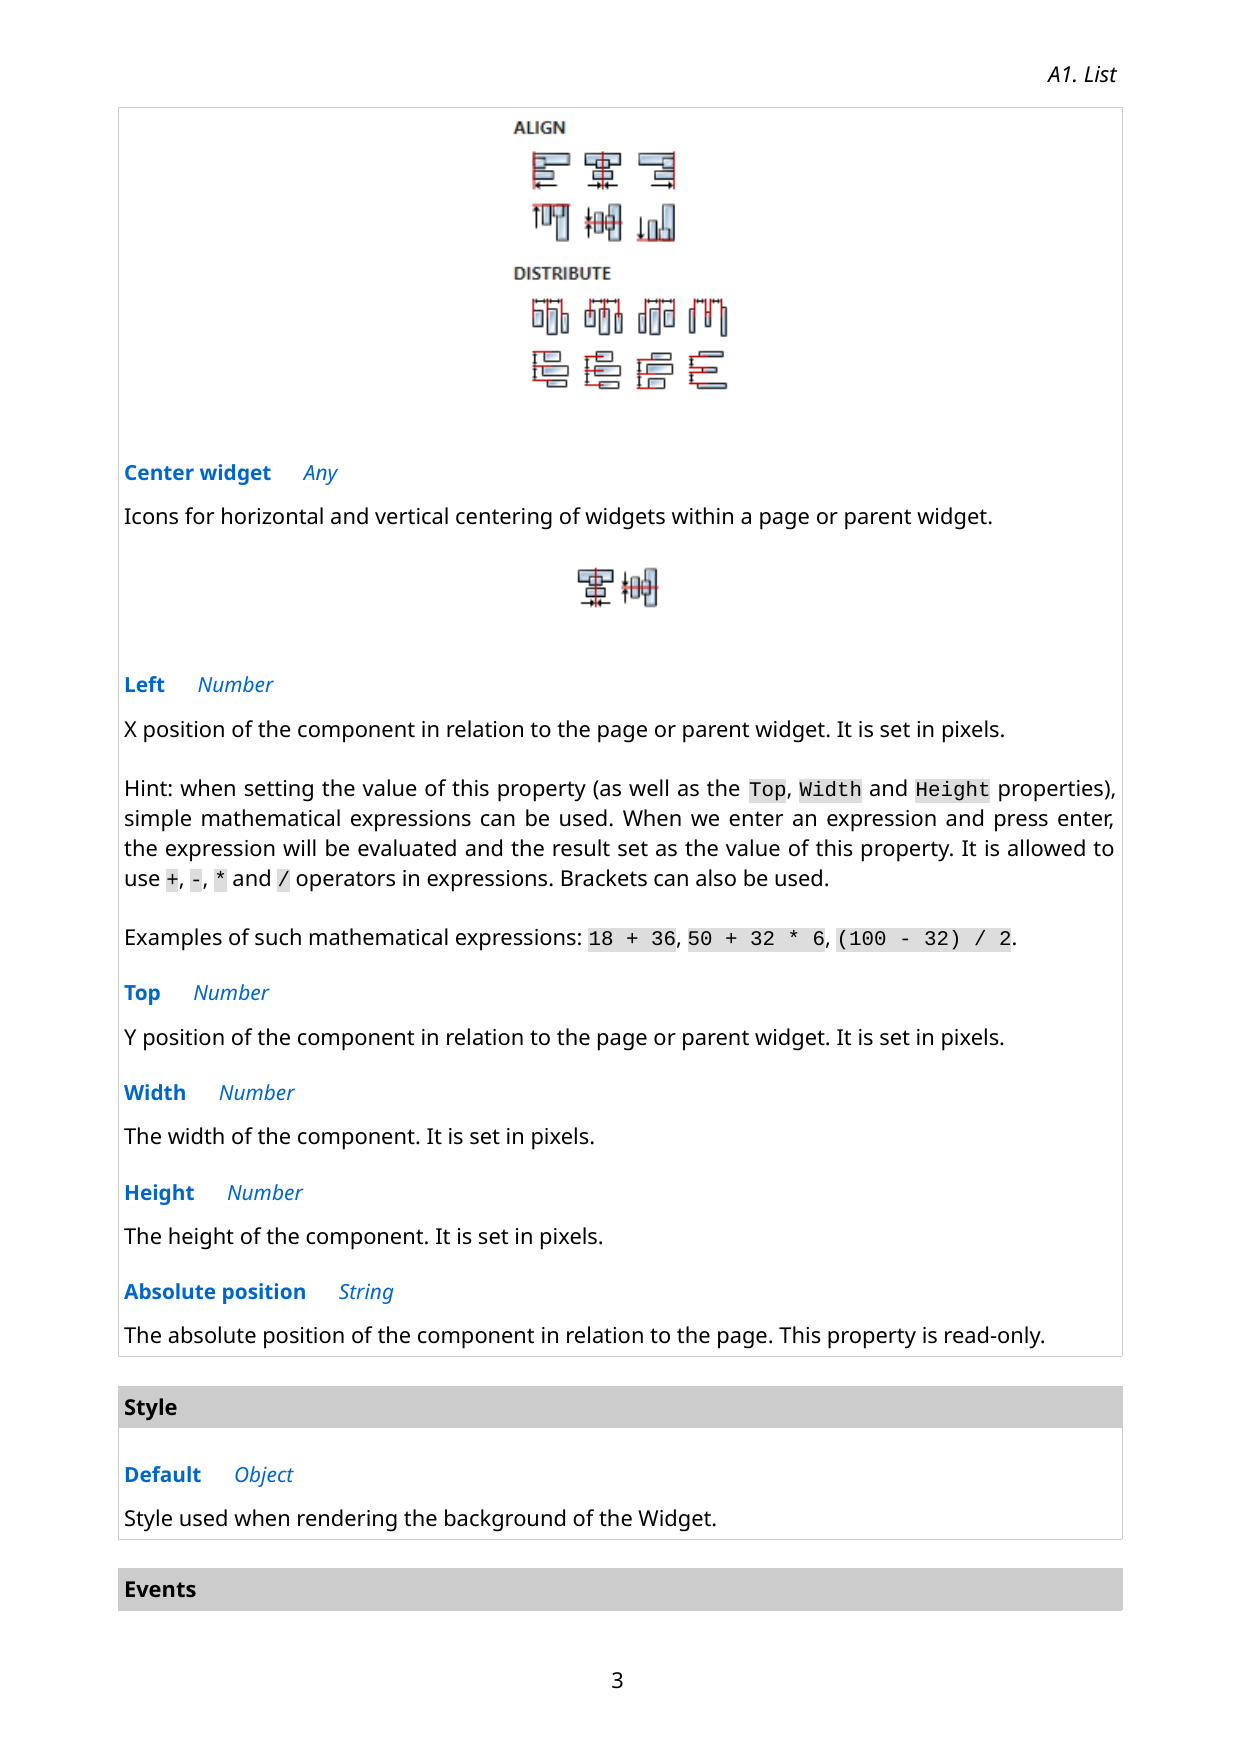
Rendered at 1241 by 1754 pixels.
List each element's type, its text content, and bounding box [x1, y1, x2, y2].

table_cell Default Object Style used when rendering the background of the Widget. [119, 1428, 1122, 1538]
picture [490, 112, 750, 402]
table_cell Center widget Any Icons for horizontal and vertical centering of widgets within a page or parent widget. Left Number X position of the component in relation to the page or parent widget. It is set in pixels. Hint: when setting the value of this property (as well as the Top, Width and Height properties), simple mathematical expressions can be used. When we enter an expression and press enter, the expression will be evaluated and the result set as the value of this property. It is allowed to use +, -, * and / operators in expressions. Brackets can also be used. Examples of such mathematical expressions: 18 + 36, 50 + 32 * 6, (100 - 32) / 2. Top Number Y position of the component in relation to the page or parent widget. It is set in pixels. Width Number The width of the component. It is set in pixels. Height Number The height of the component. It is set in pixels. Absolute position String The absolute position of the component in relation to the page. This property is read-only. [119, 113, 1122, 1356]
table_header Style [119, 1387, 1122, 1427]
table_header Events [119, 1569, 1122, 1610]
picture [572, 561, 668, 614]
